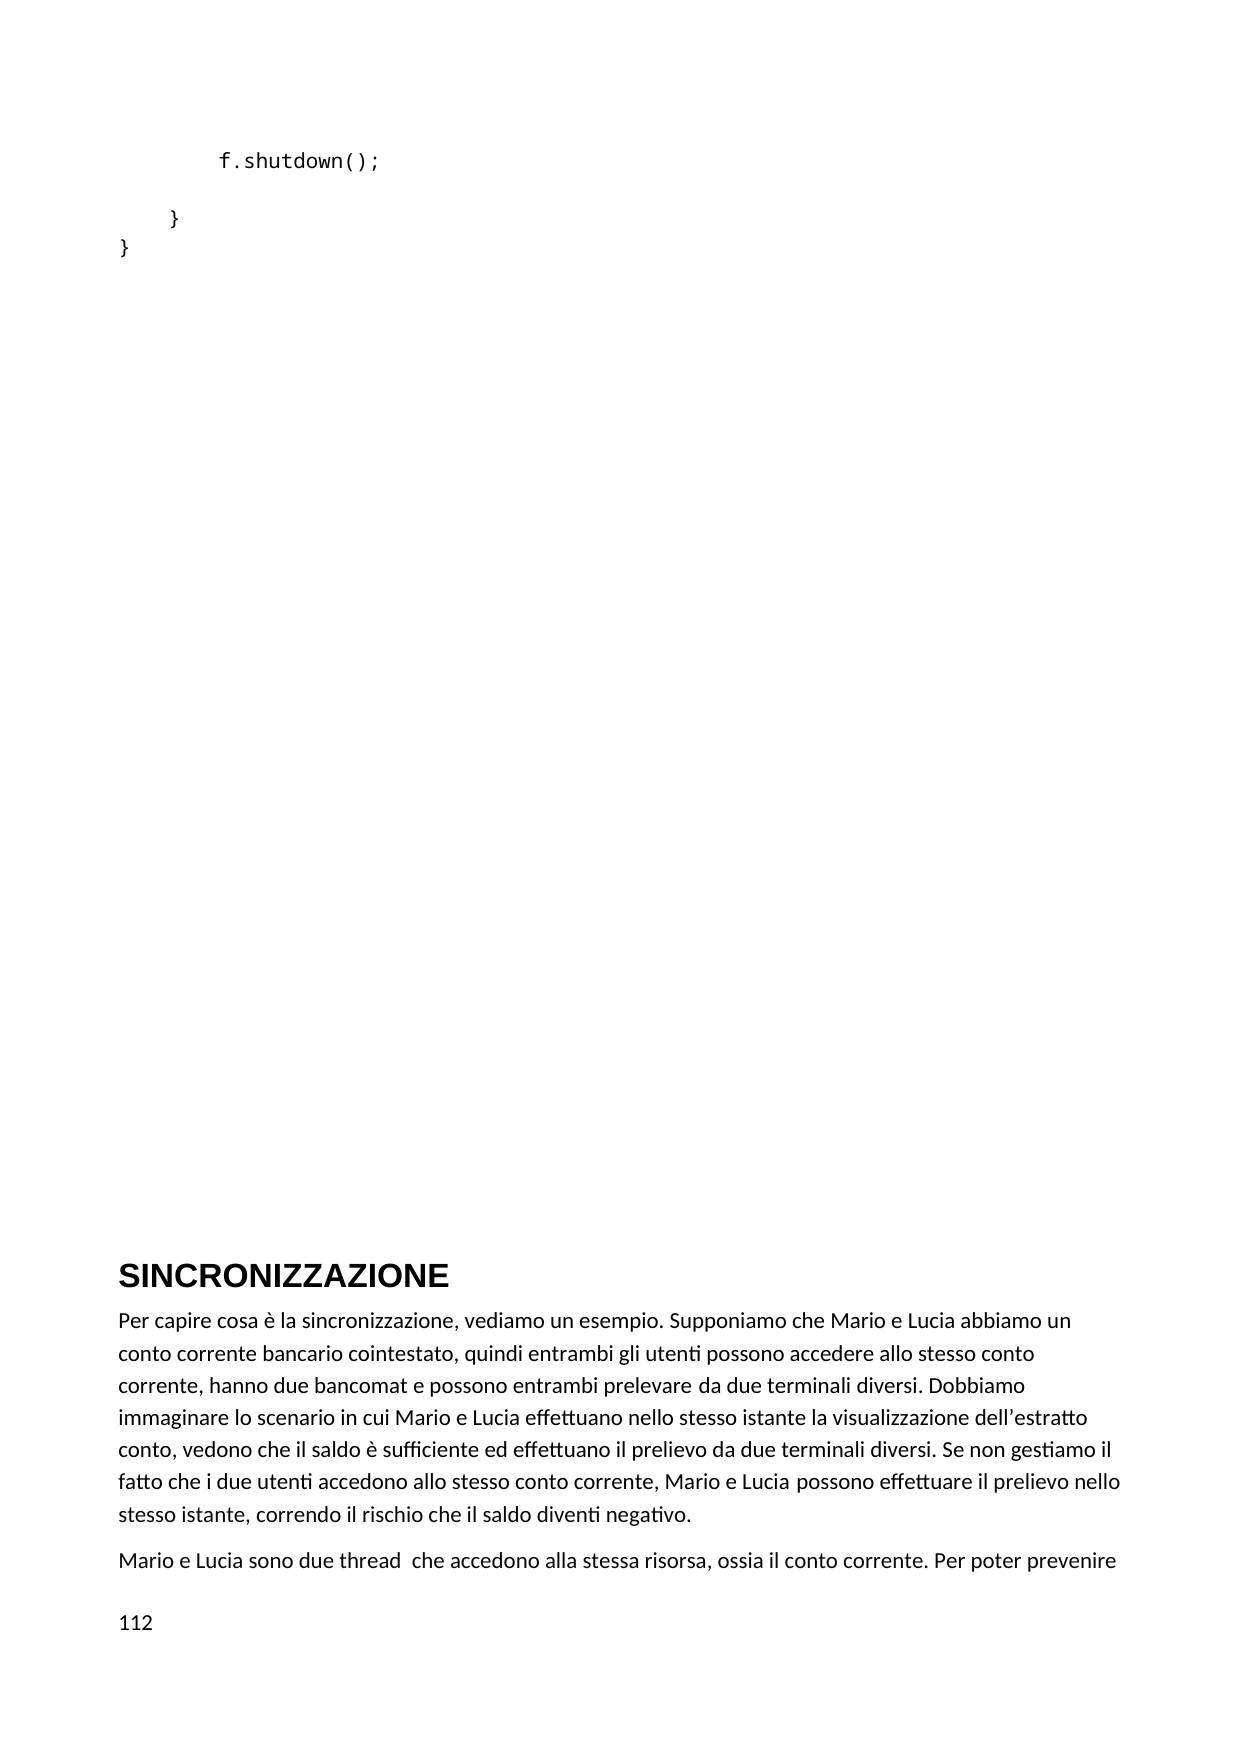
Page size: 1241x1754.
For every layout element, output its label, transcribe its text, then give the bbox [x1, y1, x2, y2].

text f.shutdown(); } } [118, 118, 1122, 260]
text Mario e Lucia sono due thread che accedono alla stessa risorsa, ossia il conto corrente. Per poter prevenire [118, 1546, 1122, 1574]
subtitle SINCRONIZZAZIONE [118, 1255, 1122, 1294]
text Per capire cosa è la sincronizzazione, vediamo un esempio. Supponiamo che Mario e Lucia abbiamo un conto corrente bancario cointestato, quindi entrambi gli utenti possono accedere allo stesso conto corrente, hanno due bancomat e possono entrambi prelevare da due terminali diversi. Dobbiamo immaginare lo scenario in cui Mario e Lucia effettuano nello stesso istante la visualizzazione dell’estratto conto, vedono che il saldo è sufficiente ed effettuano il prelievo da due terminali diversi. Se non gestiamo il fatto che i due utenti accedono allo stesso conto corrente, Mario e Lucia possono effettuare il prelievo nello stesso istante, correndo il rischio che il saldo diventi negativo. [118, 1307, 1122, 1528]
